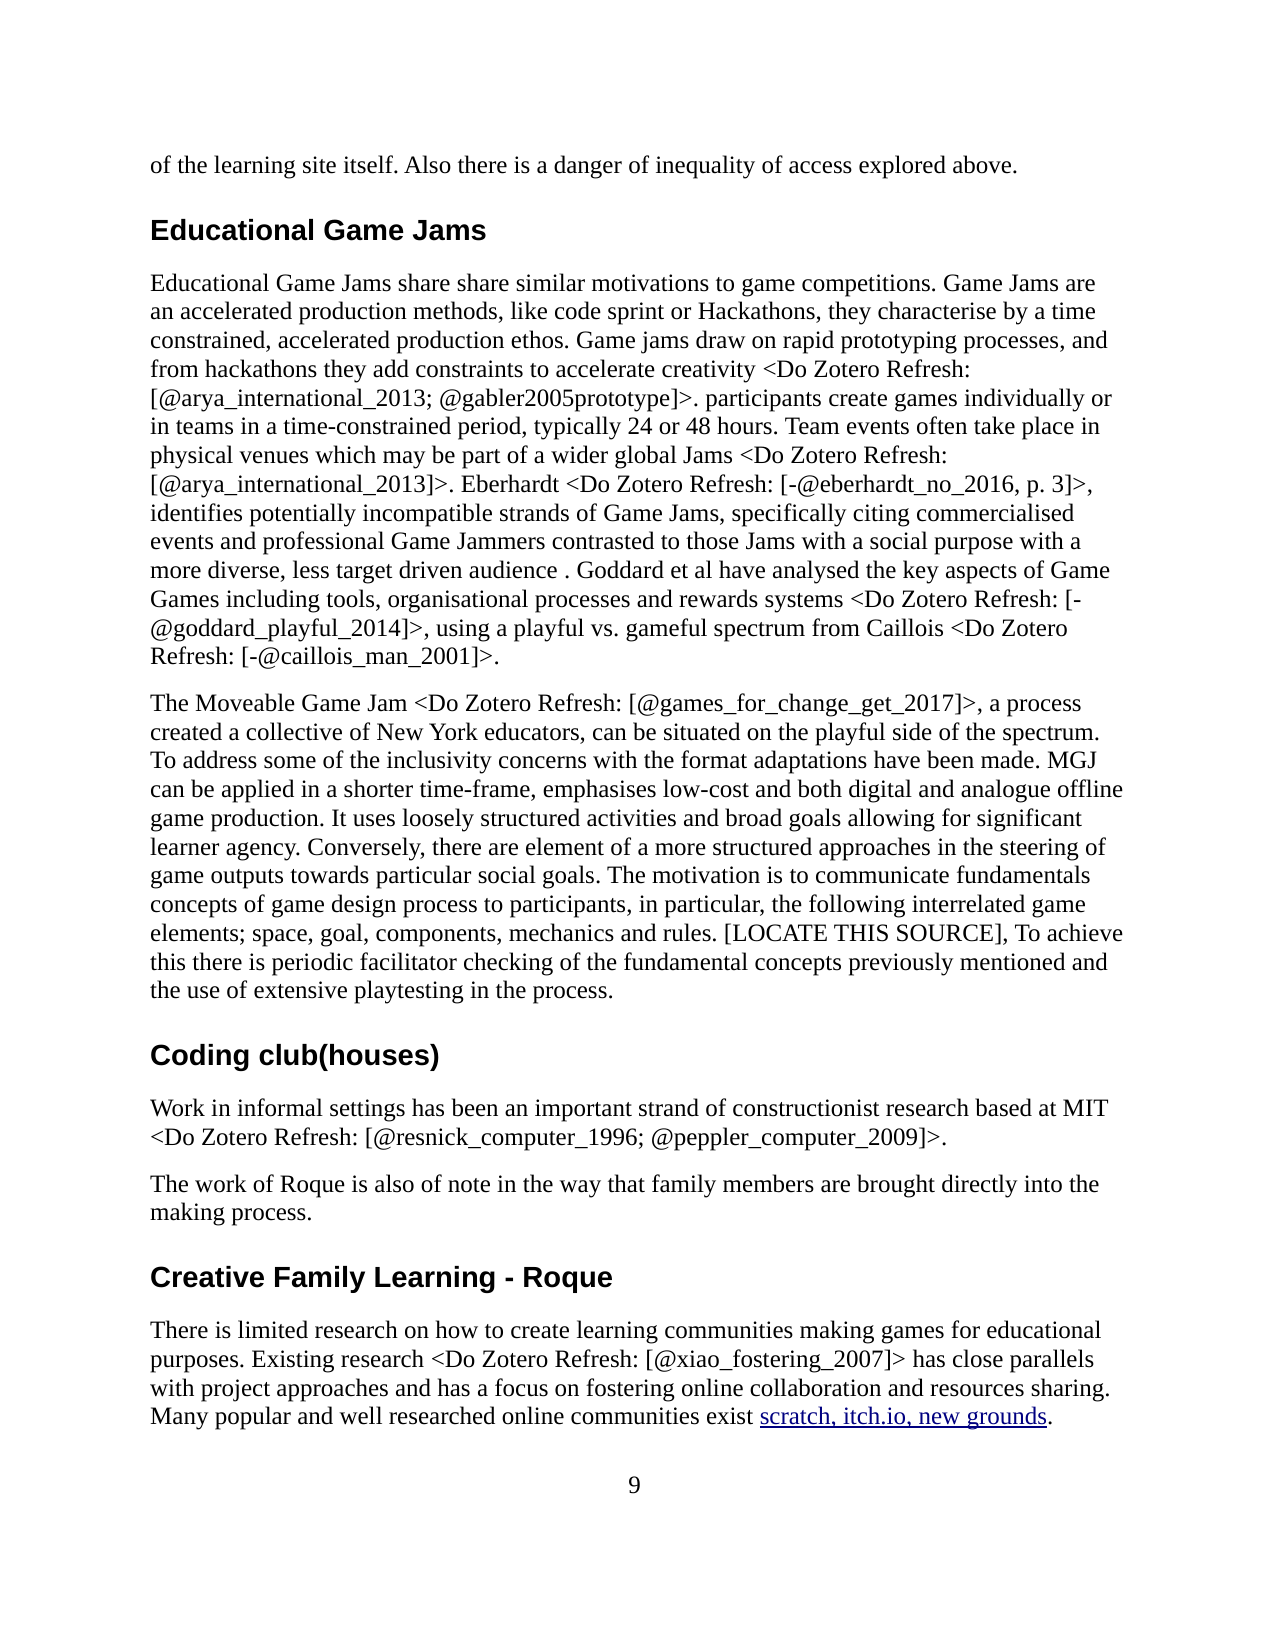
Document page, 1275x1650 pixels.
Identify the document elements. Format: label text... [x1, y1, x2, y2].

subtitle Creative Family Learning - Roque [150, 1260, 1125, 1294]
text of the learning site itself. Also there is a danger of inequality of access explored above. [150, 150, 1125, 179]
subtitle Coding club(houses) [150, 1038, 1125, 1072]
text The Moveable Game Jam <Do Zotero Refresh: [@games_for_change_get_2017]>, a process created a collective of New York educators, can be situated on the playful side of the spectrum. To address some of the inclusivity concerns with the format adaptations have been made. MGJ can be applied in a shorter time-frame, emphasises low-cost and both digital and analogue offline game production. It uses loosely structured activities and broad goals allowing for significant learner agency. Conversely, there are element of a more structured approaches in the steering of game outputs towards particular social goals. The motivation is to communicate fundamentals concepts of game design process to participants, in particular, the following interrelated game elements; space, goal, components, mechanics and rules. [LOCATE THIS SOURCE], To achieve this there is periodic facilitator checking of the fundamental concepts previously mentioned and the use of extensive playtesting in the process. [150, 688, 1125, 1004]
text Work in informal settings has been an important strand of constructionist research based at MIT <Do Zotero Refresh: [@resnick_computer_1996; @peppler_computer_2009]>. [150, 1093, 1125, 1151]
subtitle Educational Game Jams [150, 213, 1125, 246]
text The work of Roque is also of note in the way that family members are brought directly into the making process. [150, 1169, 1125, 1226]
text There is limited research on how to create learning communities making games for educational purposes. Existing research <Do Zotero Refresh: [@xiao_fostering_2007]> has close parallels with project approaches and has a focus on fostering online collaboration and resources sharing. Many popular and well researched online communities exist scratch, itch.io, new grounds. [150, 1315, 1125, 1430]
text Educational Game Jams share share similar motivations to game competitions. Game Jams are an accelerated production methods, like code sprint or Hackathons, they characterise by a time constrained, accelerated production ethos. Game jams draw on rapid prototyping processes, and from hackathons they add constraints to accelerate creativity <Do Zotero Refresh: [@arya_international_2013; @gabler2005prototype]>. participants create games individually or in teams in a time-constrained period, typically 24 or 48 hours. Team events often take place in physical venues which may be part of a wider global Jams <Do Zotero Refresh: [@arya_international_2013]>. Eberhardt <Do Zotero Refresh: [-@eberhardt_no_2016, p. 3]>, identifies potentially incompatible strands of Game Jams, specifically citing commercialised events and professional Game Jammers contrasted to those Jams with a social purpose with a more diverse, less target driven audience . Goddard et al have analysed the key aspects of Game Games including tools, organisational processes and rewards systems <Do Zotero Refresh: [-@goddard_playful_2014]>, using a playful vs. gameful spectrum from Caillois <Do Zotero Refresh: [-@caillois_man_2001]>. [150, 268, 1125, 670]
